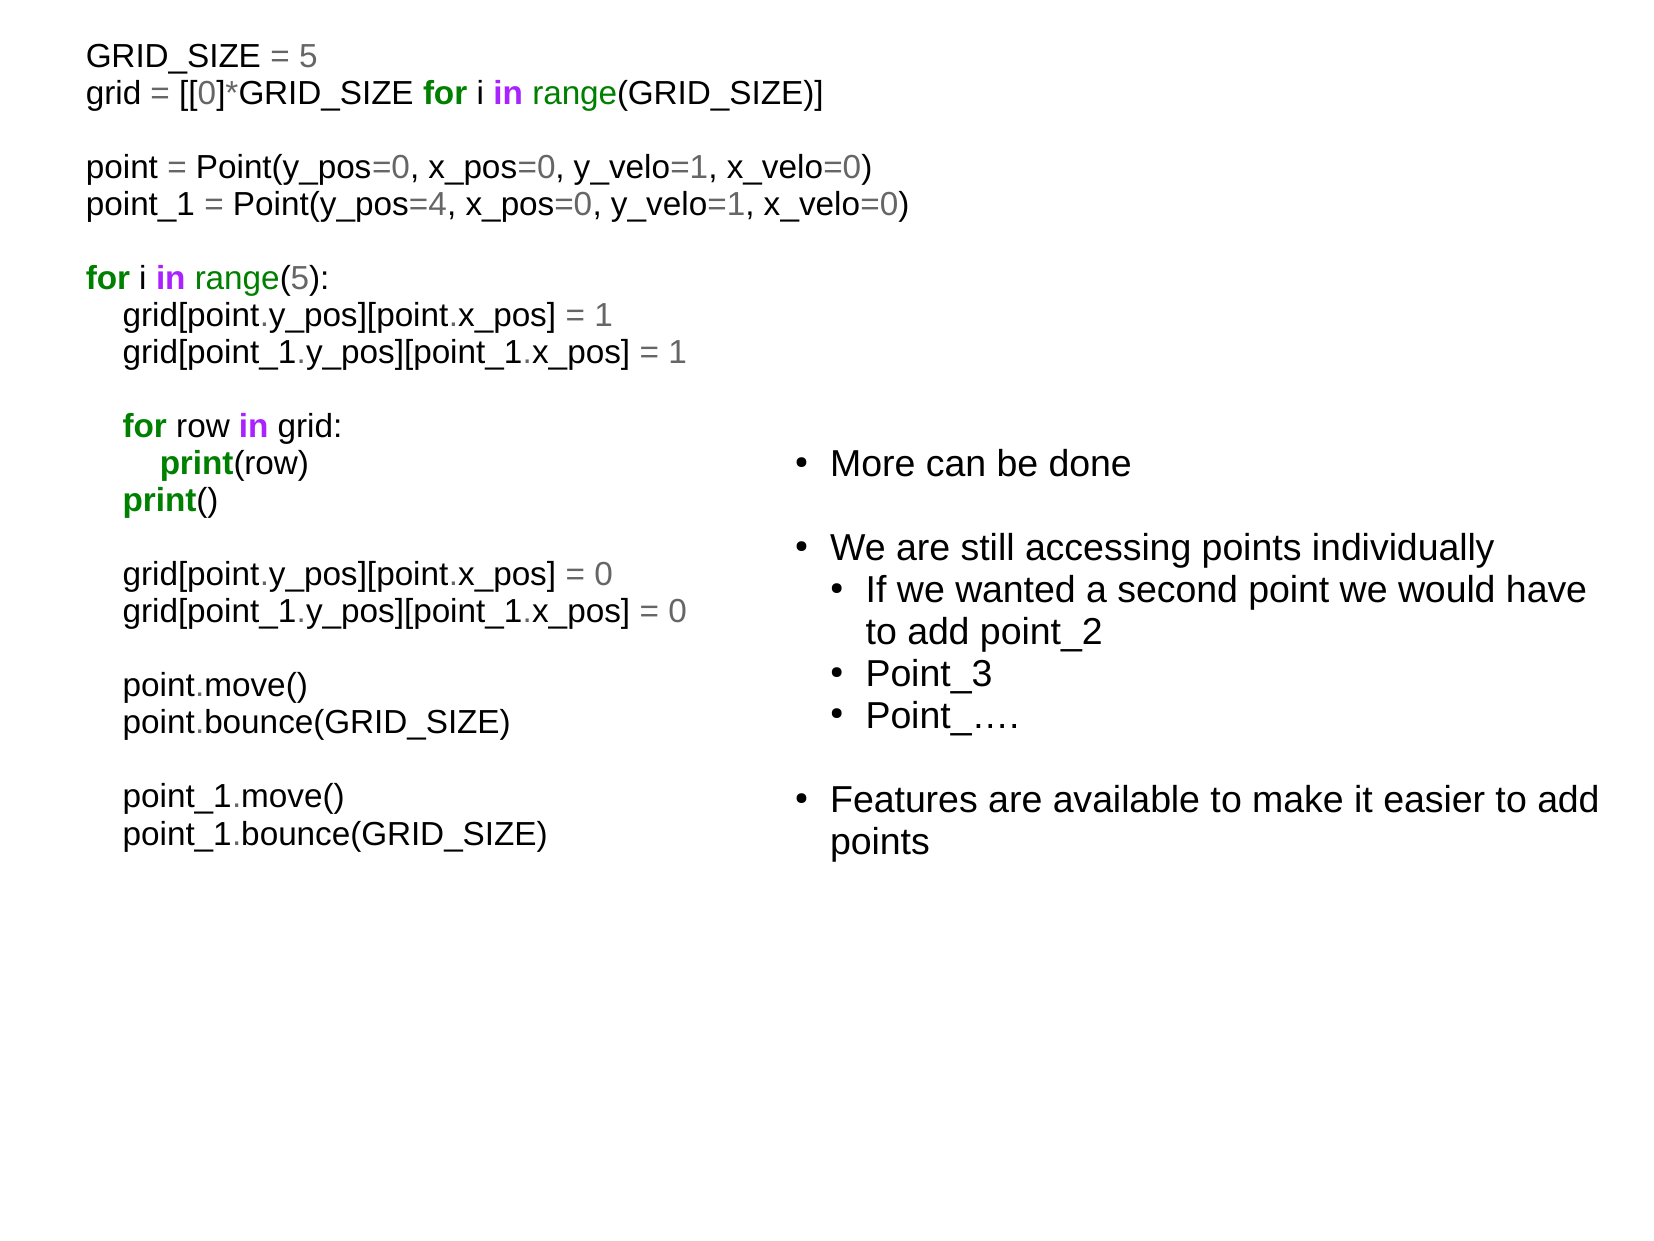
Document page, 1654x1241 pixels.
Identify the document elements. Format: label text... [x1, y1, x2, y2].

text_box More can be done We are still accessing points individually If we wanted a second point we would have to add point_2 Point_3 Point_…. Features are available to make it easier to add points [1186, 435, 1621, 870]
text_box GRID_SIZE = 5 grid = [[0]*GRID_SIZE for i in range(GRID_SIZE)] point = Point(y_pos=0, x_pos=0, y_velo=1, x_velo=0) point_1 = Point(y_pos=4, x_pos=0, y_velo=1, x_velo=0) for i in range(5): grid[point.y_pos][point.x_pos] = 1 grid[point_1.y_pos][point_1.x_pos] = 1 for row in grid: print(row) print() grid[point.y_pos][point.x_pos] = 0 grid[point_1.y_pos][point_1.x_pos] = 0 point.move() point.bounce(GRID_SIZE) point_1.move() point_1.bounce(GRID_SIZE) [70, 30, 1186, 903]
